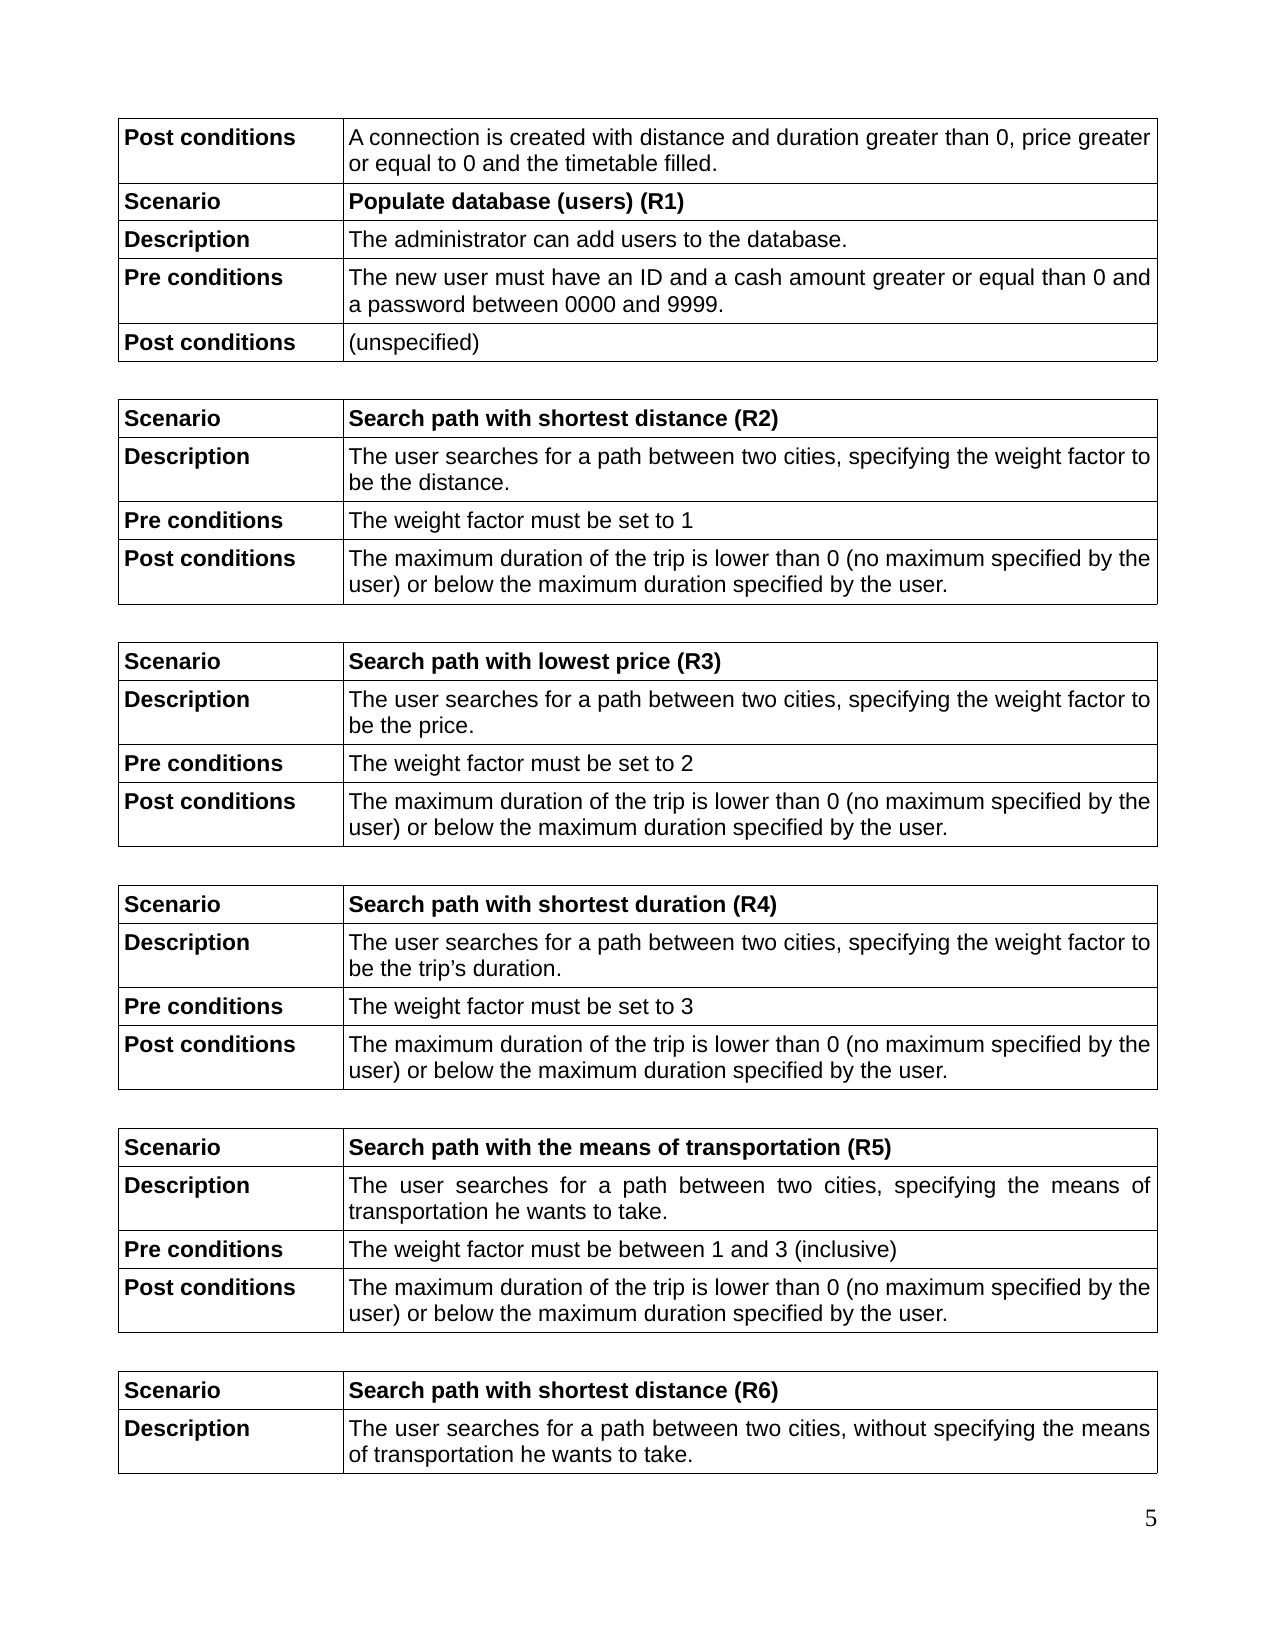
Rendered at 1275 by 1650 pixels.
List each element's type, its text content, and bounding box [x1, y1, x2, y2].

table_cell Pre conditions [119, 1231, 343, 1268]
table_cell Pre conditions [119, 988, 343, 1025]
table_header Search path with lowest price (R3) [344, 643, 1157, 680]
table_cell The weight factor must be set to 1 [344, 502, 1157, 539]
table_cell The maximum duration of the trip is lower than 0 (no maximum specified by the user) or below the maximum duration specified by the user. [344, 1269, 1157, 1332]
table_cell The maximum duration of the trip is lower than 0 (no maximum specified by the user) or below the maximum duration specified by the user. [344, 783, 1157, 846]
table_header Scenario [119, 1129, 343, 1166]
table_header Scenario [119, 184, 343, 220]
table_cell Post conditions [119, 324, 343, 361]
table_cell The maximum duration of the trip is lower than 0 (no maximum specified by the user) or below the maximum duration specified by the user. [344, 540, 1157, 603]
table_cell The weight factor must be between 1 and 3 (inclusive) [344, 1231, 1157, 1268]
table_cell Description [119, 924, 343, 987]
table_header Scenario [119, 643, 343, 680]
table_cell Post conditions [119, 540, 343, 603]
table_cell The maximum duration of the trip is lower than 0 (no maximum specified by the user) or below the maximum duration specified by the user. [344, 1026, 1157, 1089]
table_header Scenario [119, 886, 343, 923]
table_header Search path with the means of transportation (R5) [344, 1129, 1157, 1166]
table_header Populate database (users) (R1) [344, 184, 1157, 220]
table_cell Description [119, 221, 343, 258]
table_cell Pre conditions [119, 502, 343, 539]
table_cell The user searches for a path between two cities, specifying the weight factor to be the distance. [344, 438, 1157, 501]
table_cell The user searches for a path between two cities, specifying the means of transportation he wants to take. [344, 1167, 1157, 1230]
table_cell The user searches for a path between two cities, specifying the weight factor to be the trip’s duration. [344, 924, 1157, 987]
table_header Search path with shortest distance (R2) [344, 400, 1157, 437]
table_cell The new user must have an ID and a cash amount greater or equal than 0 and a password between 0000 and 9999. [344, 259, 1157, 323]
table_cell Description [119, 1167, 343, 1230]
table_header Search path with shortest distance (R6) [344, 1372, 1157, 1409]
table_cell The user searches for a path between two cities, specifying the weight factor to be the price. [344, 681, 1157, 744]
table_cell The weight factor must be set to 2 [344, 745, 1157, 782]
table_cell The weight factor must be set to 3 [344, 988, 1157, 1025]
table_cell The administrator can add users to the database. [344, 221, 1157, 258]
table_cell The user searches for a path between two cities, without specifying the means of transportation he wants to take. [344, 1410, 1157, 1473]
table_cell Post conditions [119, 1026, 343, 1089]
table_cell Post conditions [119, 119, 343, 182]
table_cell Description [119, 681, 343, 744]
table_cell Description [119, 1410, 343, 1473]
table_cell Pre conditions [119, 259, 343, 323]
table_cell (unspecified) [344, 324, 1157, 361]
table_cell Post conditions [119, 1269, 343, 1332]
table_header Scenario [119, 1372, 343, 1409]
table_cell Post conditions [119, 783, 343, 846]
table_header Search path with shortest duration (R4) [344, 886, 1157, 923]
table_cell Pre conditions [119, 745, 343, 782]
table_cell Description [119, 438, 343, 501]
table_cell A connection is created with distance and duration greater than 0, price greater or equal to 0 and the timetable filled. [344, 119, 1157, 182]
table_header Scenario [119, 400, 343, 437]
